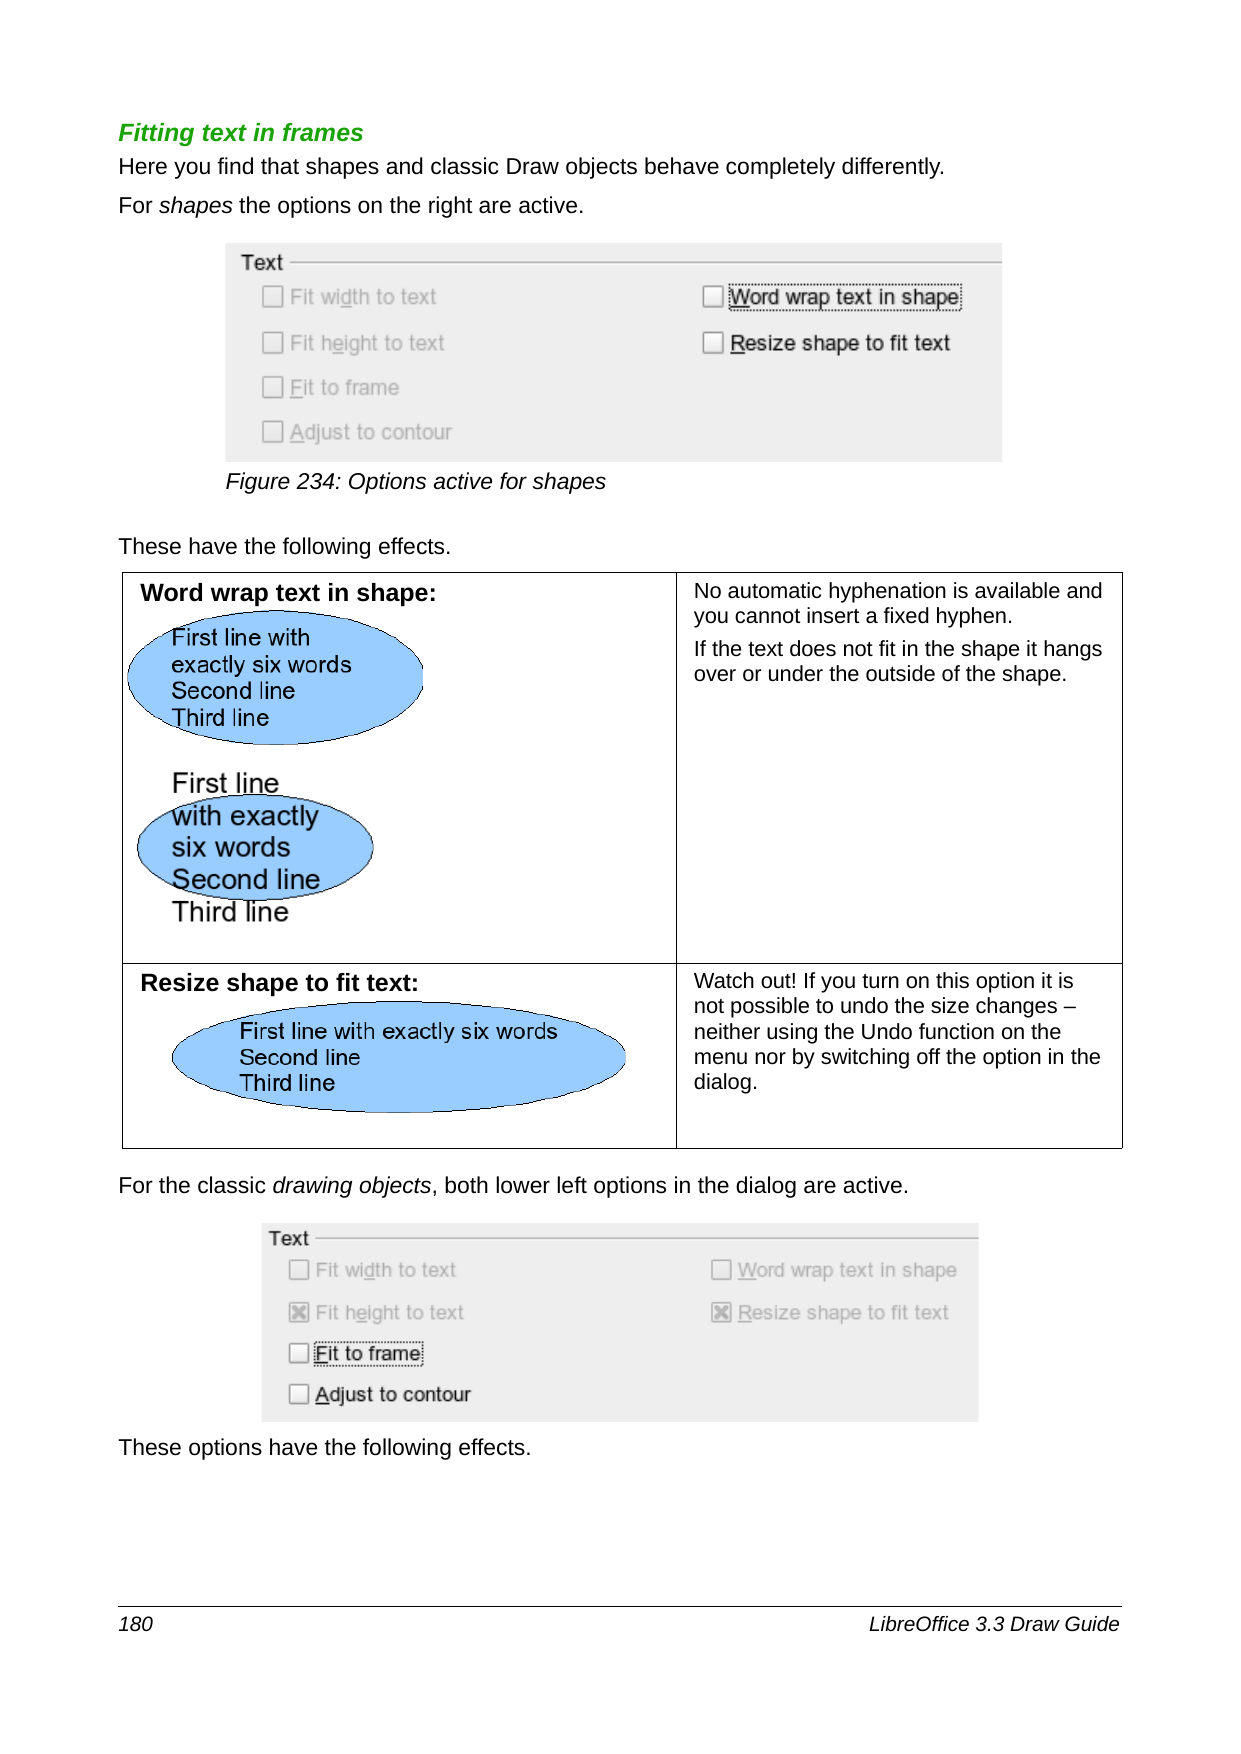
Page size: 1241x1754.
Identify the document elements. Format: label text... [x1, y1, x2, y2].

picture [261, 1223, 979, 1422]
picture [137, 767, 374, 928]
subtitle Fitting text in frames [118, 118, 1122, 147]
picture [127, 610, 423, 745]
text For the classic drawing objects, both lower left options in the dialog are active. [118, 1172, 1122, 1198]
table_cell Resize shape to fit text: [123, 964, 676, 1148]
text These options have the following effects. [118, 1434, 1122, 1460]
text These have the following effects. [118, 533, 1122, 559]
picture [225, 243, 1003, 462]
text For shapes the options on the right are active. [118, 192, 1122, 218]
table_header Word wrap text in shape: [123, 573, 676, 963]
table_cell Watch out! If you turn on this option it is not possible to undo the size changes – neither using the Undo function on the menu nor by switching off the option in the dialog. [677, 964, 1122, 1148]
text Here you find that shapes and classic Draw objects behave completely differently. [118, 153, 1122, 179]
text Figure 234: Options active for shapes [225, 468, 1015, 494]
table_header No automatic hyphenation is available and you cannot insert a fixed hyphen. If the text does not fit in the shape it hangs over or under the outside of the shape. [677, 573, 1122, 963]
picture [172, 1001, 626, 1113]
